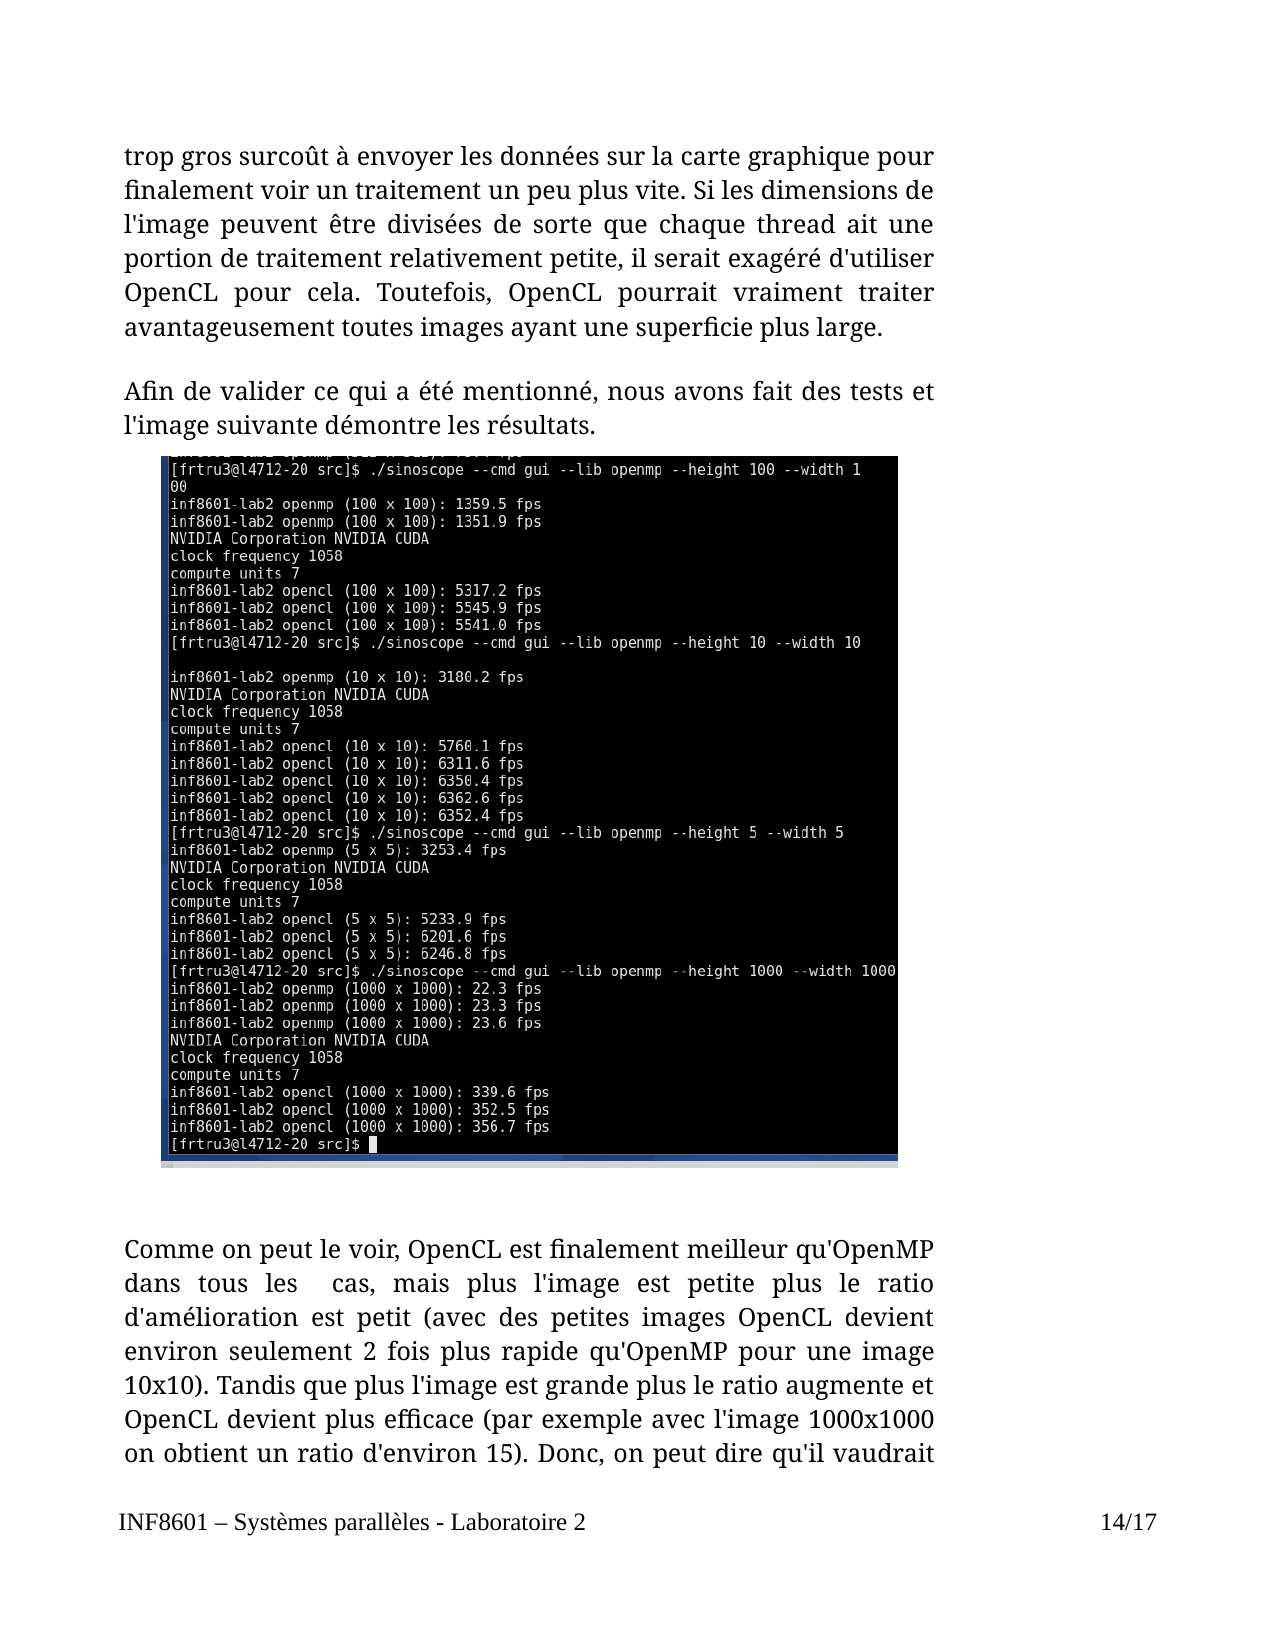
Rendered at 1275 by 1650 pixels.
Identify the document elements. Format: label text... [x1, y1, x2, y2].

table_cell trop gros surcoût à envoyer les données sur la carte graphique pour finalement voir un traitement un peu plus vite. Si les dimensions de l'image peuvent être divisées de sorte que chaque thread ait une portion de traitement relativement petite, il serait exagéré d'utiliser OpenCL pour cela. Toutefois, OpenCL pourrait vraiment traiter avantageusement toutes images ayant une superficie plus large. Afin de valider ce qui a été mentionné, nous avons fait des tests et l'image suivante démontre les résultats. Comme on peut le voir, OpenCL est finalement meilleur qu'OpenMP dans tous les cas, mais plus l'image est petite plus le ratio d'amélioration est petit (avec des petites images OpenCL devient environ seulement 2 fois plus rapide qu'OpenMP pour une image 10x10). Tandis que plus l'image est grande plus le ratio augmente et OpenCL devient plus efficace (par exemple avec l'image 1000x1000 on obtient un ratio d'environ 15). Donc, on peut dire qu'il vaudrait [118, 118, 941, 1476]
table_cell [1049, 118, 1157, 1476]
table_cell [941, 118, 1049, 1476]
picture [161, 456, 898, 1168]
